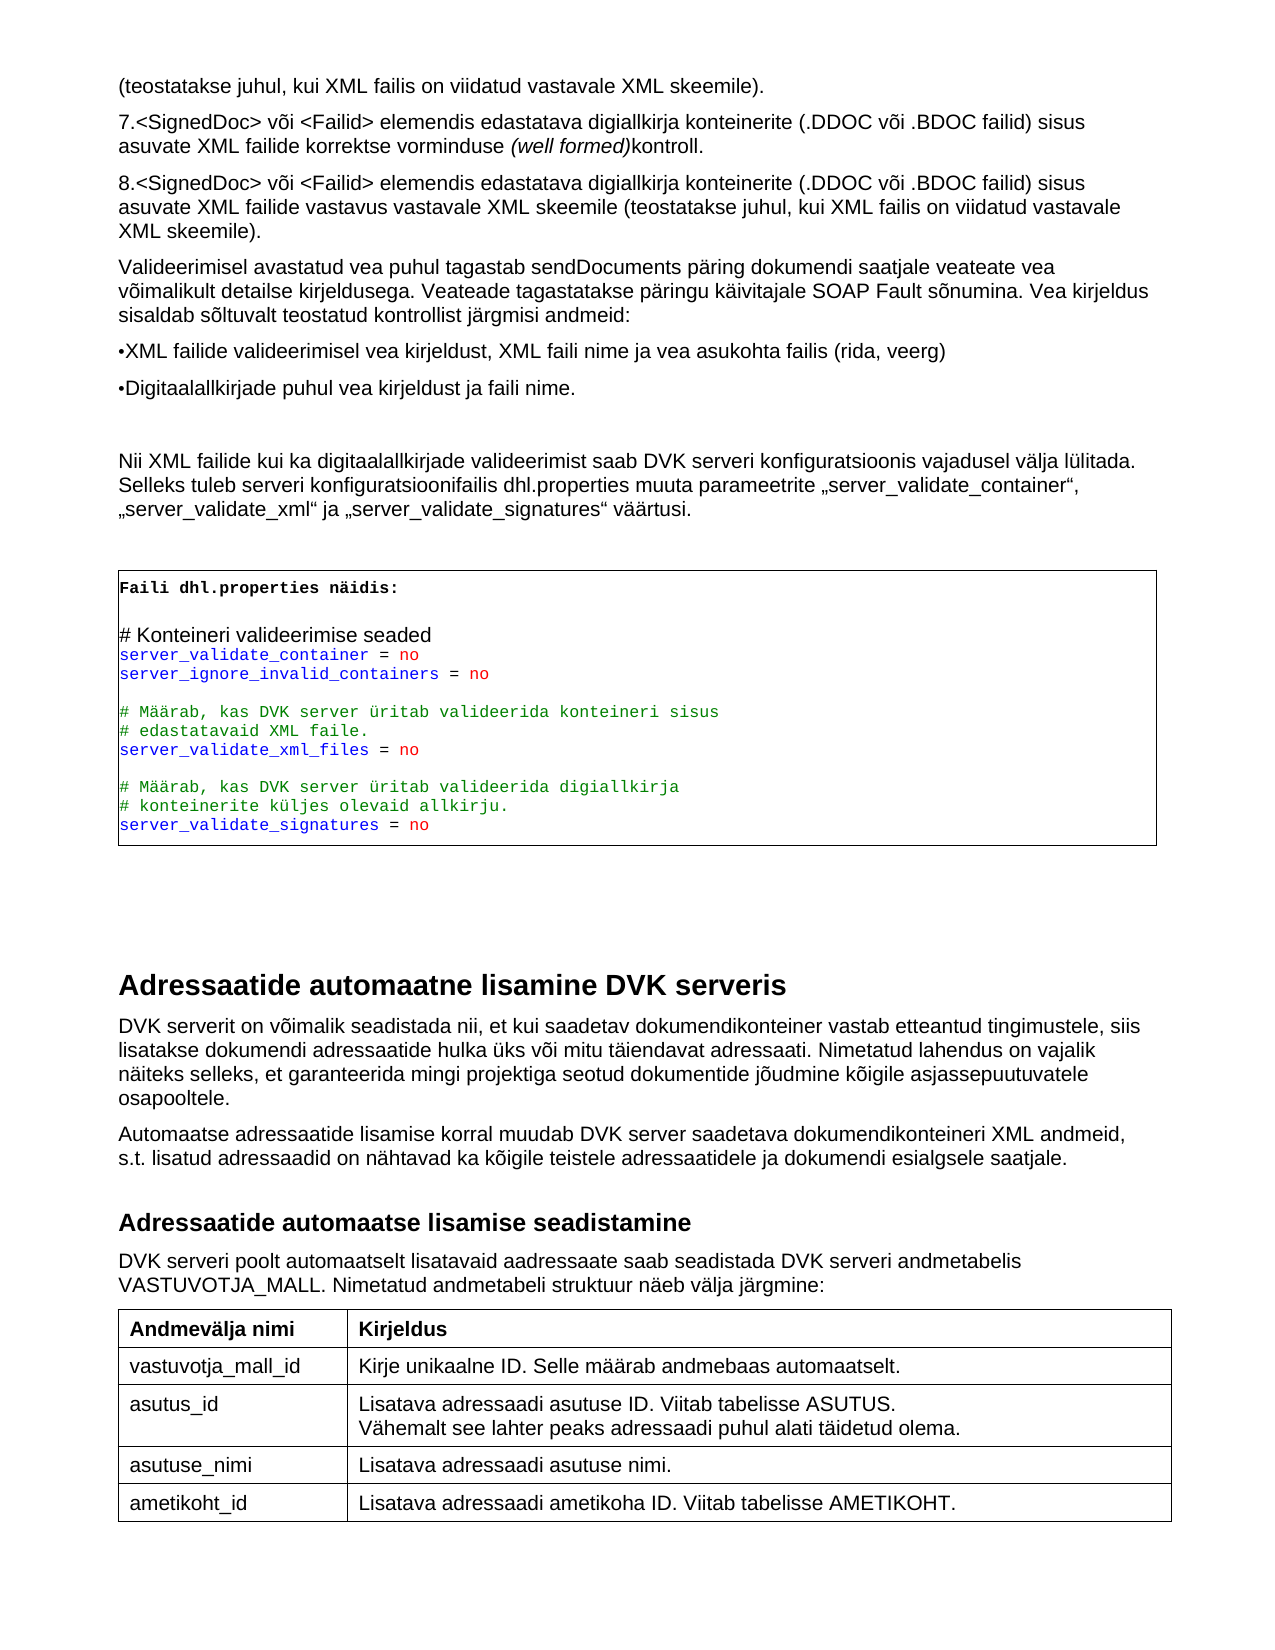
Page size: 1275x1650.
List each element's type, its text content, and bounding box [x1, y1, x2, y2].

table_cell ametikoht_id [119, 1484, 347, 1521]
list XML failide valideerimisel vea kirjeldust, XML faili nime ja vea asukohta failis (rida, veerg) [118, 339, 1157, 363]
list (teostatakse juhul, kui XML failis on viidatud vastavale XML skeemile). [118, 74, 1157, 98]
text Nii XML failide kui ka digitaalallkirjade valideerimist saab DVK serveri konfiguratsioonis vajadusel välja lülitada. Selleks tuleb serveri konfiguratsioonifailis dhl.properties muuta parameetrite „server_validate_container“, „server_validate_xml“ ja „server_validate_signatures“ väärtusi. [118, 449, 1157, 521]
table_cell Lisatava adressaadi ametikoha ID. Viitab tabelisse AMETIKOHT. [348, 1484, 1171, 1521]
text server_validate_container = no [119, 646, 1156, 665]
subtitle Adressaatide automaatne lisamine DVK serveris [118, 968, 1157, 1001]
text DVK serveri poolt automaatselt lisatavaid aadressaate saab seadistada DVK serveri andmetabelis VASTUVOTJA_MALL. Nimetatud andmetabeli struktuur näeb välja järgmine: [118, 1249, 1157, 1297]
subtitle Adressaatide automaatse lisamise seadistamine [118, 1208, 1157, 1236]
table_cell Lisatava adressaadi asutuse nimi. [348, 1447, 1171, 1483]
text # Konteineri valideerimise seaded [119, 622, 1156, 646]
text DVK serverit on võimalik seadistada nii, et kui saadetav dokumendikonteiner vastab etteantud tingimustele, siis lisatakse dokumendi adressaatide hulka üks või mitu täiendavat adressaati. Nimetatud lahendus on vajalik näiteks selleks, et garanteerida mingi projektiga seotud dokumentide jõudmine kõigile asjassepuutuvatele osapooltele. [118, 1014, 1157, 1110]
table_cell Lisatava adressaadi asutuse ID. Viitab tabelisse ASUTUS. Vähemalt see lahter peaks adressaadi puhul alati täidetud olema. [348, 1385, 1171, 1446]
text server_validate_signatures = no [119, 816, 1156, 835]
table_cell vastuvotja_mall_id [119, 1348, 347, 1384]
list <SignedDoc> või <Failid> elemendis edastatava digiallkirja konteinerite (.DDOC või .BDOC failid) sisus asuvate XML failide vastavus vastavale XML skeemile (teostatakse juhul, kui XML failis on viidatud vastavale XML skeemile). [118, 171, 1157, 242]
text Automaatse adressaatide lisamise korral muudab DVK server saadetava dokumendikonteineri XML andmeid, s.t. lisatud adressaadid on nähtavad ka kõigile teistele adressaatidele ja dokumendi esialgsele saatjale. [118, 1122, 1157, 1170]
list Digitaalallkirjade puhul vea kirjeldust ja faili nime. [118, 376, 1157, 400]
table_cell asutuse_nimi [119, 1447, 347, 1483]
text server_validate_xml_files = no [119, 740, 1156, 760]
table_cell asutus_id [119, 1385, 347, 1446]
text # konteinerite küljes olevaid allkirju. [119, 797, 1156, 816]
table_header Andmevälja nimi [119, 1310, 347, 1347]
table_header Kirjeldus [348, 1310, 1171, 1347]
text # Määrab, kas DVK server üritab valideerida digiallkirja [119, 778, 1156, 797]
text # Määrab, kas DVK server üritab valideerida konteineri sisus [119, 702, 1156, 721]
table_cell Kirje unikaalne ID. Selle määrab andmebaas automaatselt. [348, 1348, 1171, 1384]
text # edastatavaid XML faile. [119, 721, 1156, 740]
text Faili dhl.properties näidis: [119, 579, 1156, 622]
text server_ignore_invalid_containers = no [119, 665, 1156, 684]
text Valideerimisel avastatud vea puhul tagastab sendDocuments päring dokumendi saatjale veateate vea võimalikult detailse kirjeldusega. Veateade tagastatakse päringu käivitajale SOAP Fault sõnumina. Vea kirjeldus sisaldab sõltuvalt teostatud kontrollist järgmisi andmeid: [118, 255, 1157, 327]
list <SignedDoc> või <Failid> elemendis edastatava digiallkirja konteinerite (.DDOC või .BDOC failid) sisus asuvate XML failide korrektse vorminduse (well formed)kontroll. [118, 110, 1157, 158]
